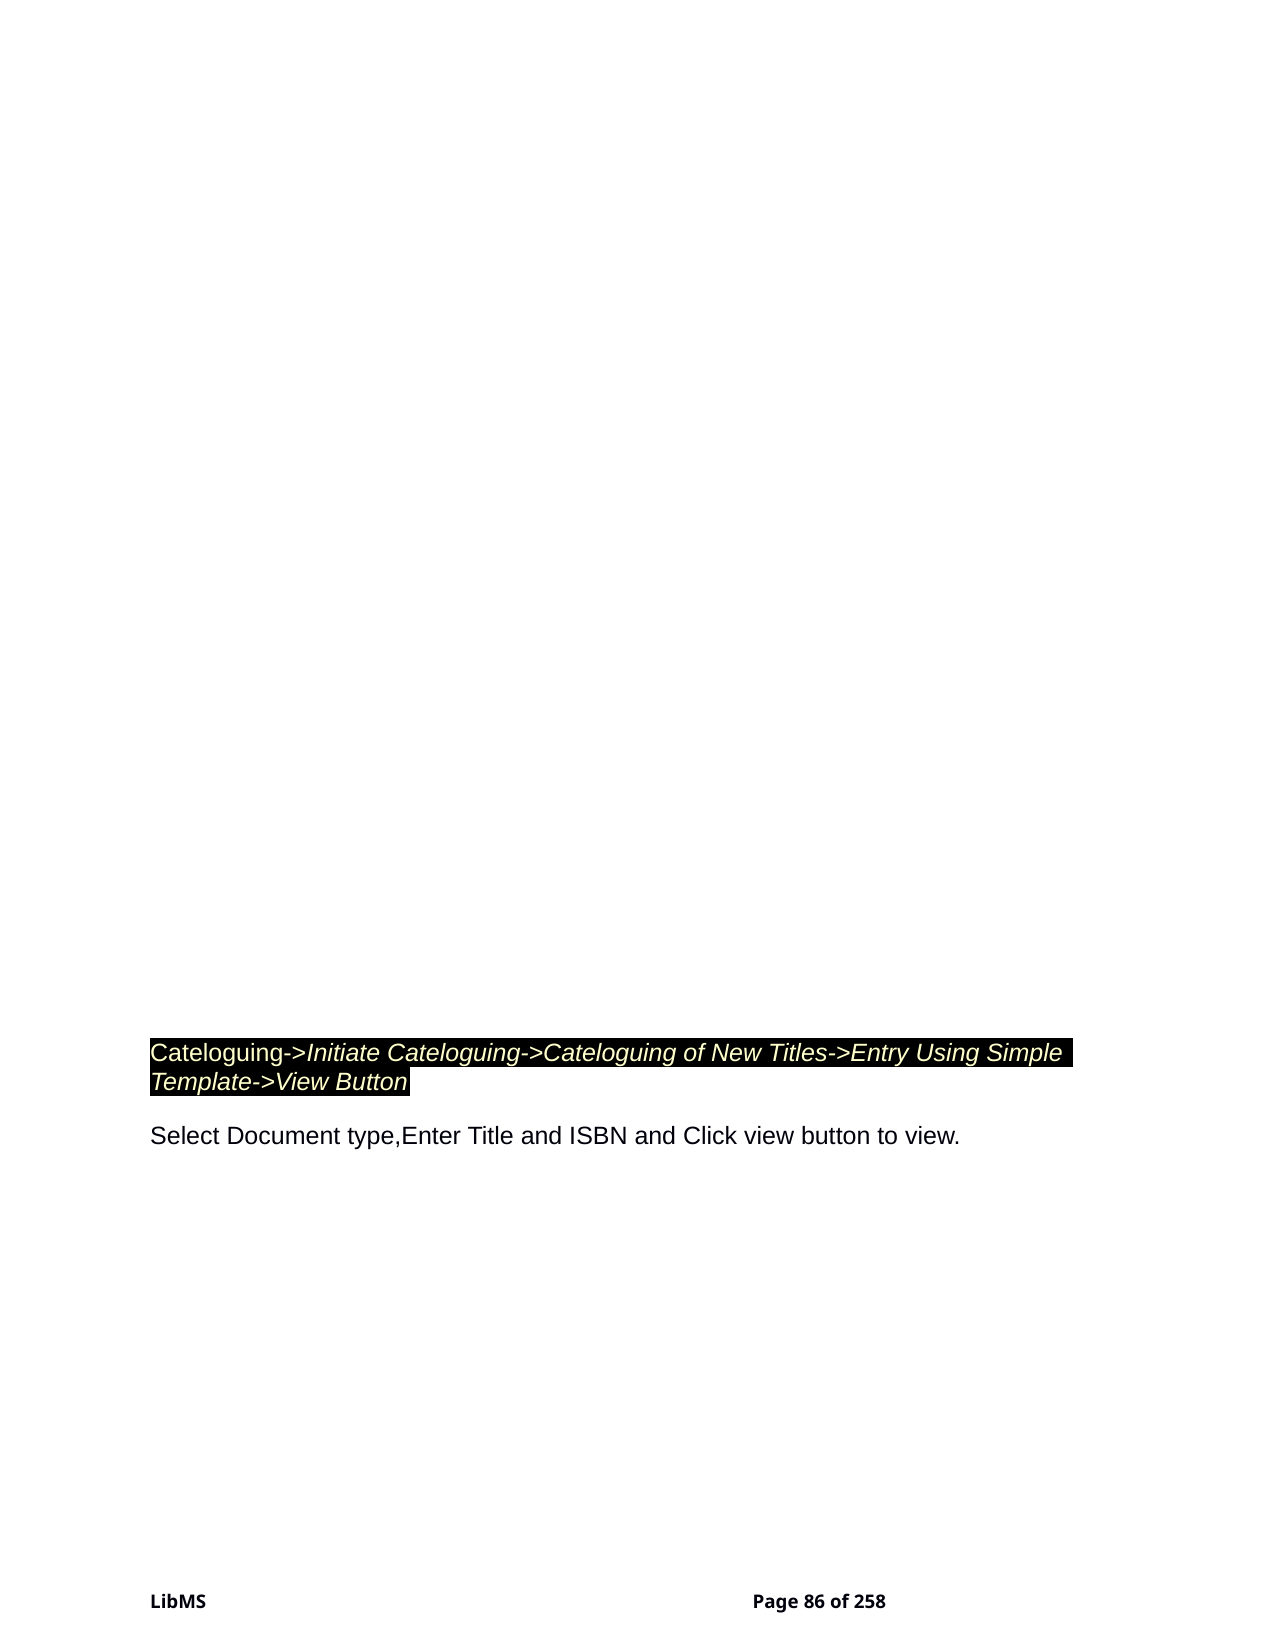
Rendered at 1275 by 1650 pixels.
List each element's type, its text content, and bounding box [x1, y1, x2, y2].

text Select Document type,Enter Title and ISBN and Click view button to view. [150, 1121, 1125, 1178]
text Cateloguing->Initiate Cateloguing->Cateloguing of New Titles->Entry Using Simple Template->View Button [150, 133, 1125, 1096]
